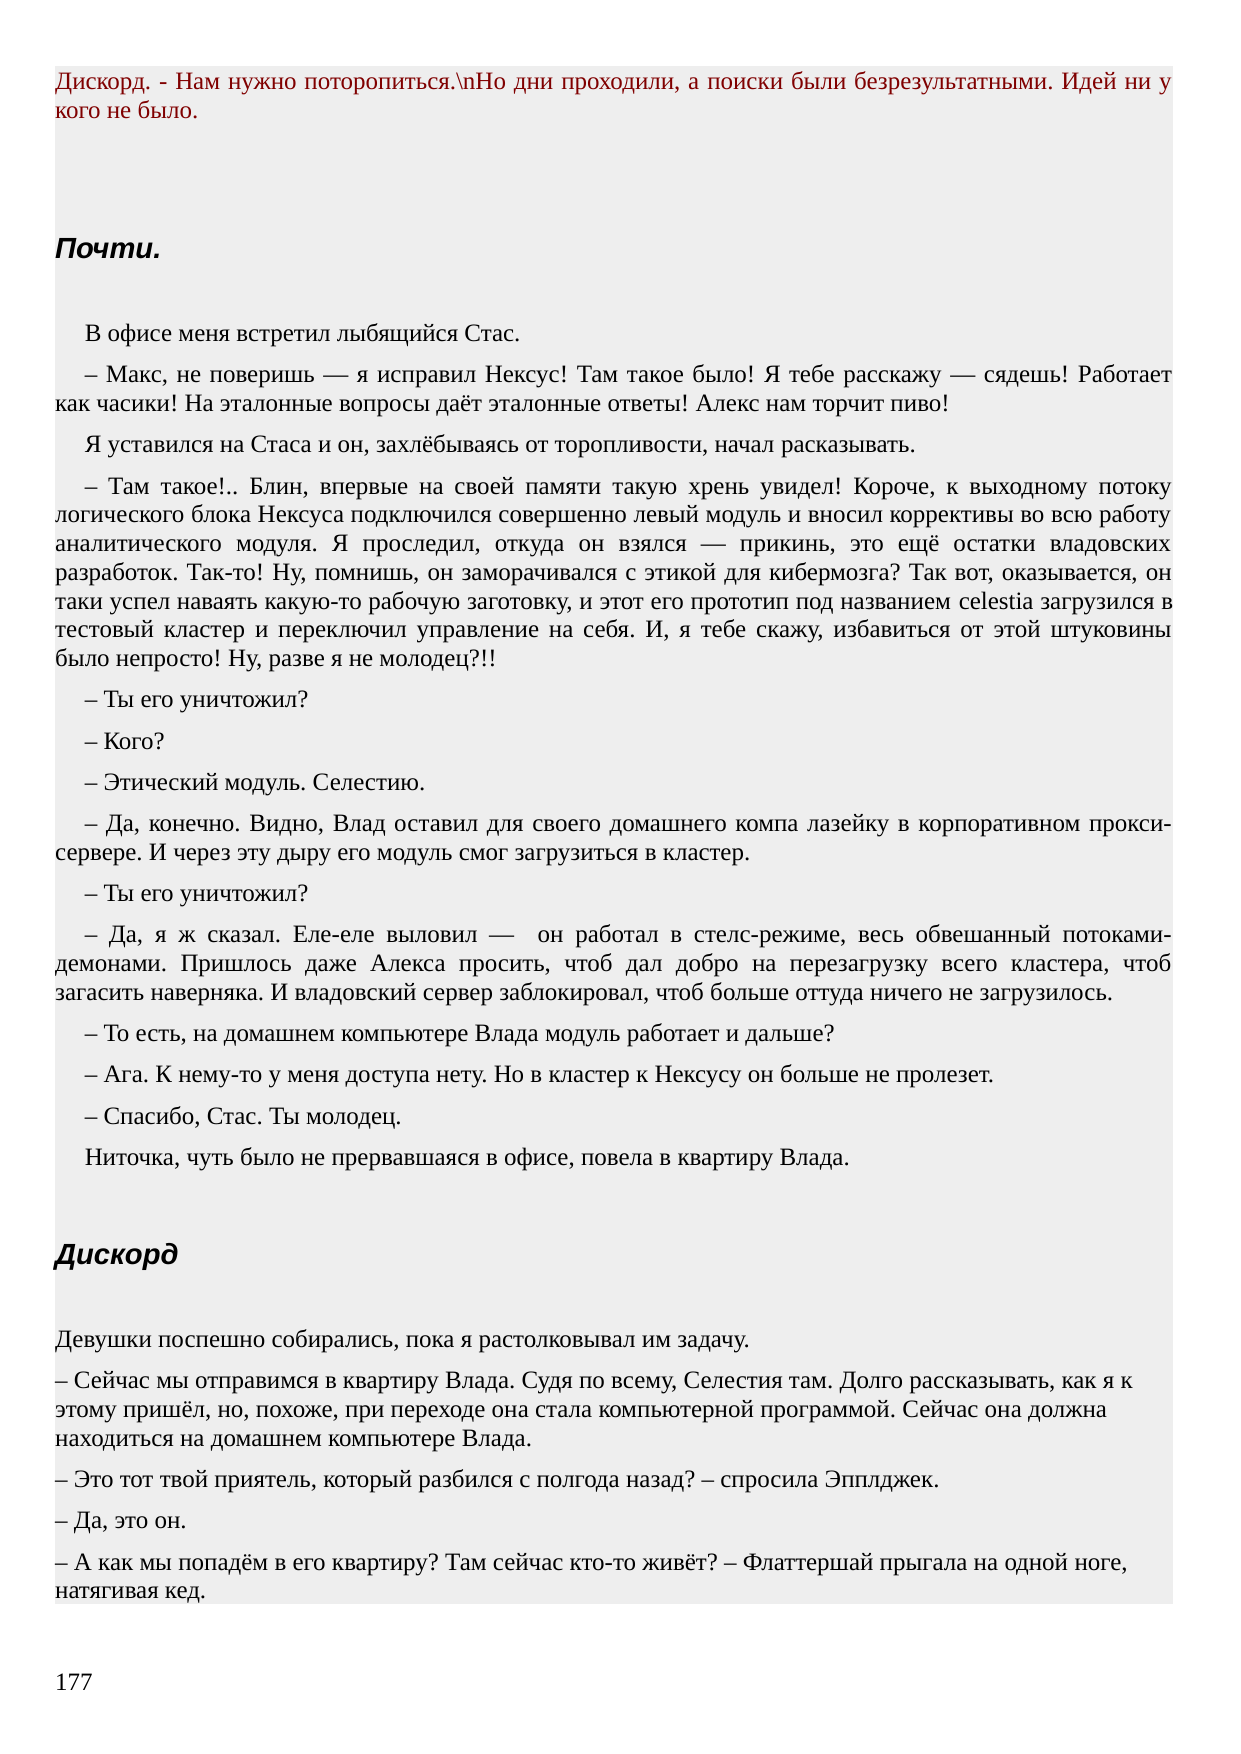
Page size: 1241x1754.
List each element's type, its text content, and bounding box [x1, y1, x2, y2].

text – Этический модуль. Селестию. [55, 767, 1173, 796]
text – Макс, не поверишь — я исправил Нексус! Там такое было! Я тебе расскажу — сядешь! Работает как часики! На эталонные вопросы даёт эталонные ответы! Алекс нам торчит пиво! [55, 359, 1173, 417]
text – Да, я ж сказал. Еле-еле выловил — он работал в стелс-режиме, весь обвешанный потоками-демонами. Пришлось даже Алекса просить, чтоб дал добро на перезагрузку всего кластера, чтоб загасить наверняка. И владовский сервер заблокировал, чтоб больше оттуда ничего не загрузилось. [55, 919, 1173, 1006]
text – То есть, на домашнем компьютере Влада модуль работает и дальше? [55, 1018, 1173, 1047]
text Ниточка, чуть было не прервавшаяся в офисе, повела в квартиру Влада. [55, 1142, 1173, 1171]
text Девушки поспешно собирались, пока я растолковывал им задачу. [55, 1324, 1173, 1353]
text – Ты его уничтожил? [55, 684, 1173, 713]
text – Там такое!.. Блин, впервые на своей памяти такую хрень увидел! Короче, к выходному потоку логического блока Нексуса подключился совершенно левый модуль и вносил коррективы во всю работу аналитического модуля. Я проследил, откуда он взялся — прикинь, это ещё остатки владовских разработок. Так-то! Ну, помнишь, он заморачивался с этикой для кибермозга? Так вот, оказывается, он таки успел наваять какую-то рабочую заготовку, и этот его прототип под названием celestia загрузился в тестовый кластер и переключил управление на себя. И, я тебе скажу, избавиться от этой штуковины было непросто! Ну, разве я не молодец?!! [55, 471, 1173, 672]
subtitle Дискорд [55, 1237, 1173, 1271]
text – Это тот твой приятель, который разбился с полгода назад? – спросила Эпплджек. [55, 1464, 1173, 1493]
text – Ты его уничтожил? [55, 878, 1173, 907]
text – Да, конечно. Видно, Влад оставил для своего домашнего компа лазейку в корпоративном прокси-сервере. И через эту дыру его модуль смог загрузиться в кластер. [55, 808, 1173, 866]
text – Да, это он. [55, 1506, 1173, 1534]
text – А как мы попадём в его квартиру? Там сейчас кто-то живёт? – Флаттершай прыгала на одной ноге, натягивая кед. [55, 1547, 1173, 1604]
subtitle Почти. [55, 231, 1173, 264]
text – Спасибо, Стас. Ты молодец. [55, 1101, 1173, 1129]
text – Сейчас мы отправимся в квартиру Влада. Судя по всему, Селестия там. Долго рассказывать, как я к этому пришёл, но, похоже, при переходе она стала компьютерной программой. Сейчас она должна находиться на домашнем компьютере Влада. [55, 1366, 1173, 1452]
text – Кого? [55, 726, 1173, 754]
text Я уставился на Стаса и он, захлёбываясь от торопливости, начал расказывать. [55, 429, 1173, 458]
text В офисе меня встретил лыбящийся Стас. [55, 318, 1173, 347]
text Дискорд. - Нам нужно поторопиться.\nНо дни проходили, а поиски были безрезультатными. Идей ни у кого не было. [55, 66, 1173, 123]
text – Ага. К нему-то у меня доступа нету. Но в кластер к Нексусу он больше не пролезет. [55, 1059, 1173, 1088]
